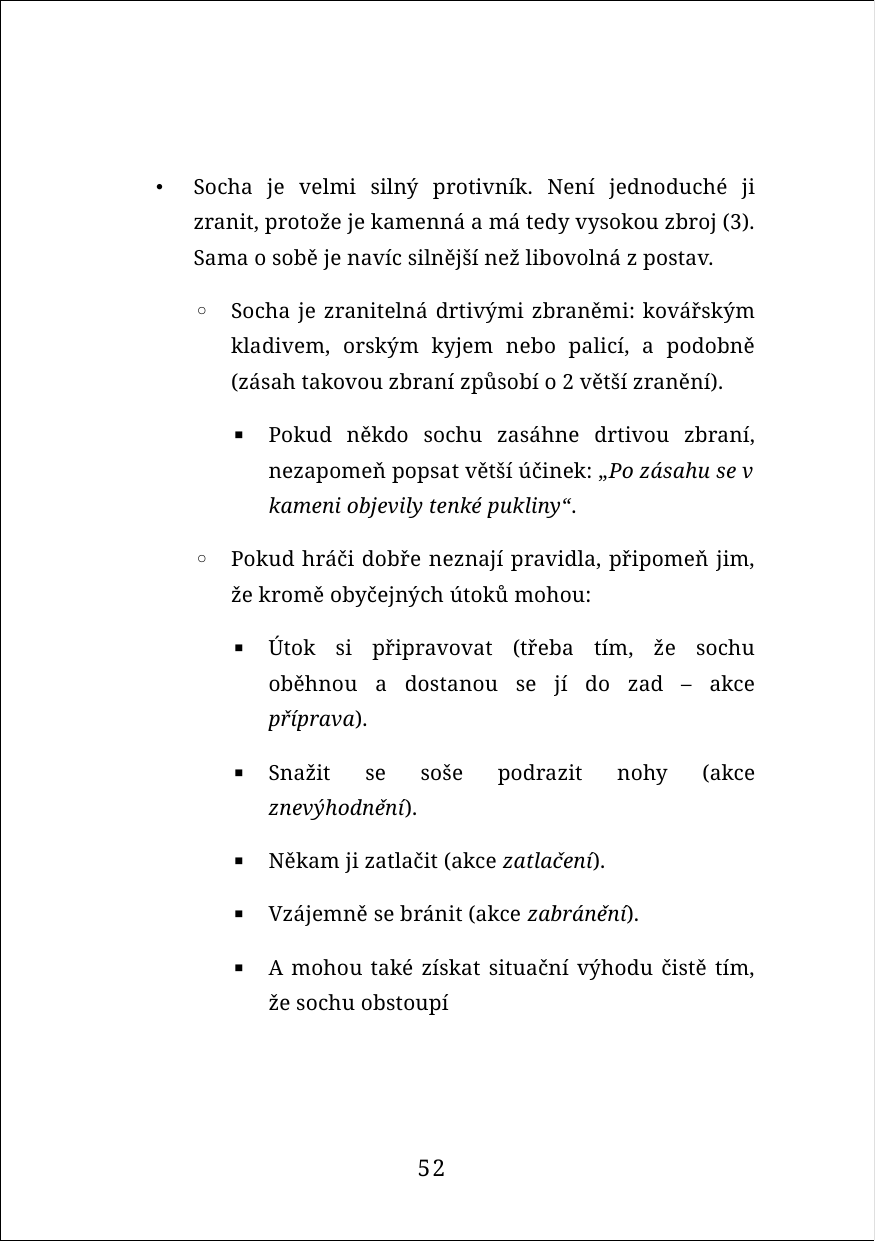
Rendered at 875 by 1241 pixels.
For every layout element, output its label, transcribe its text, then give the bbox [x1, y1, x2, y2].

list Útok si připravovat (třeba tím, že sochu oběhnou a dostanou se jí do zad – akce příprava). [231, 633, 756, 733]
list Snažit se soše podrazit nohy (akce znevýhodnění). [231, 758, 756, 822]
list Pokud někdo sochu zasáhne drtivou zbraní, nezapomeň popsat větší účinek: „Po zásahu se v kameni objevily tenké pukliny“. [231, 420, 756, 520]
list Vzájemně se bránit (akce zabránění). [231, 899, 756, 928]
list Pokud hráči dobře neznají pravidla, připomeň jim, že kromě obyčejných útoků mohou: [193, 544, 756, 608]
list Socha je velmi silný protivník. Není jednoduché ji zranit, protože je kamenná a má tedy vysokou zbroj (3). Sama o sobě je navíc silnější než libovolná z postav. [156, 172, 756, 271]
list A mohou také získat situační výhodu čistě tím, že sochu obstoupí [231, 953, 756, 1017]
list Někam ji zatlačit (akce zatlačení). [231, 846, 756, 875]
list Socha je zranitelná drtivými zbraněmi: kovářským kladivem, orským kyjem nebo palicí, a podobně (zásah takovou zbraní způsobí o 2 větší zranění). [193, 296, 756, 396]
